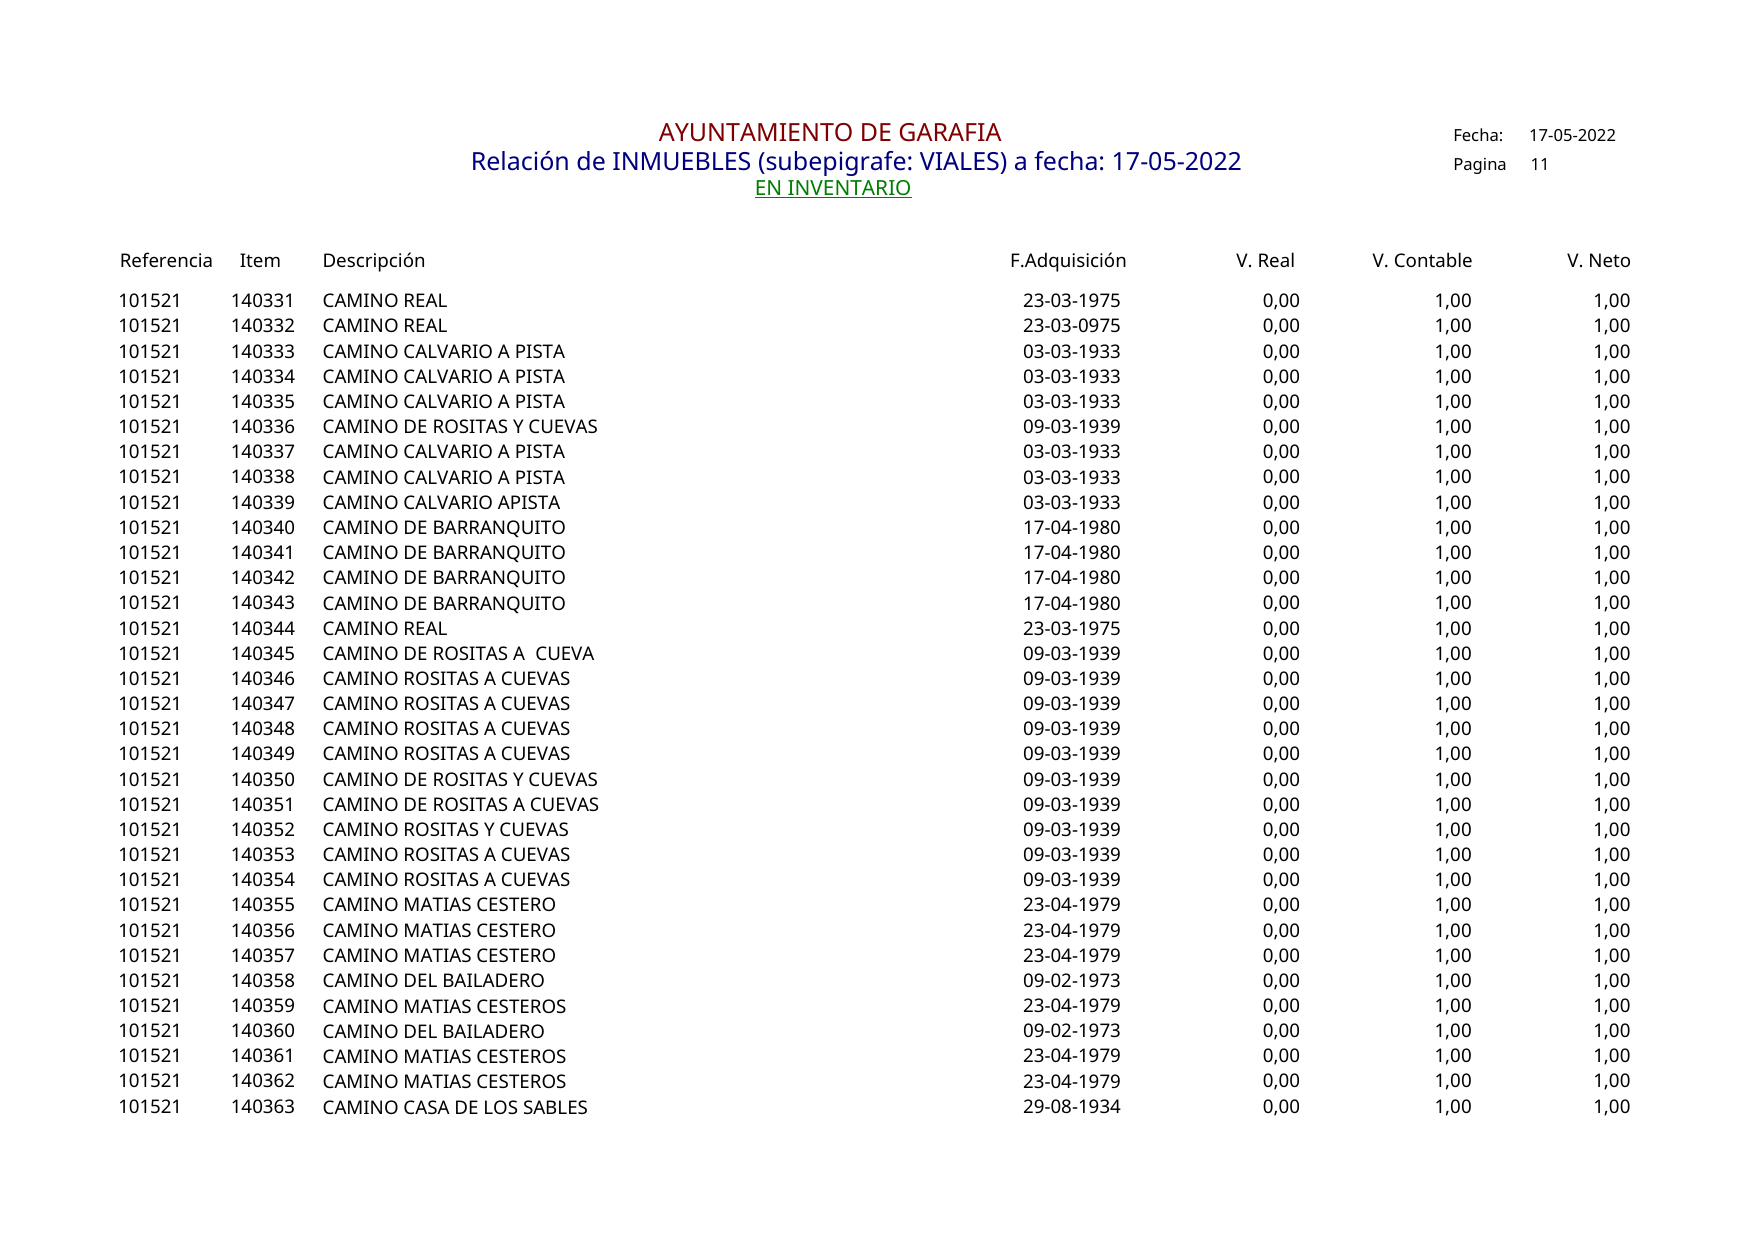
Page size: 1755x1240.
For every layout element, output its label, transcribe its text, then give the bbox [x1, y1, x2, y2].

text 1,00 [1434, 1071, 1496, 1092]
text 1,00 [1593, 543, 1654, 564]
text 1,00 [1593, 996, 1654, 1017]
text 1,00 [1434, 920, 1496, 941]
text 23-03-0975 [1023, 316, 1144, 337]
text 101521 [118, 341, 206, 362]
text 1,00 [1593, 442, 1654, 463]
text 1,00 [1434, 719, 1496, 740]
text 0,00 [1263, 744, 1324, 765]
text 101521 [118, 744, 206, 765]
text 101521 [118, 593, 206, 614]
text CAMINO DEL BAILADERO [322, 971, 641, 992]
text 1,00 [1434, 568, 1496, 589]
text 101521 [118, 1071, 206, 1092]
text CAMINO CALVARIO A PISTA [322, 342, 641, 362]
text 140335 [231, 392, 318, 413]
text 1,00 [1434, 845, 1496, 866]
text 09-03-1939 [1023, 417, 1144, 438]
text CAMINO ROSITAS Y CUEVAS [322, 820, 641, 841]
text 101521 [118, 1096, 206, 1117]
text 140361 [231, 1046, 318, 1067]
text Relación de INMUEBLES (subepigrafe: VIALES) a fecha: 17-05-2022 [471, 148, 1245, 176]
text 0,00 [1263, 518, 1324, 538]
text 140354 [231, 870, 318, 891]
text 140360 [231, 1021, 318, 1042]
text CAMINO REAL [322, 618, 641, 639]
text 1,00 [1593, 819, 1654, 841]
text 140345 [231, 643, 318, 664]
text 1,00 [1593, 618, 1654, 639]
text 1,00 [1434, 593, 1496, 614]
text 1,00 [1593, 1021, 1654, 1042]
text 101521 [118, 618, 206, 639]
text CAMINO MATIAS CESTERO [322, 895, 641, 916]
text 03-03-1933 [1023, 342, 1144, 362]
text 101521 [118, 442, 206, 463]
text 0,00 [1263, 870, 1324, 891]
text 1,00 [1593, 945, 1654, 966]
text 101521 [118, 467, 206, 488]
text CAMINO ROSITAS A CUEVAS [322, 694, 641, 715]
text V. Real [1236, 251, 1323, 272]
text 1,00 [1434, 291, 1496, 312]
text CAMINO DE ROSITAS Y CUEVAS [322, 417, 641, 438]
text 0,00 [1263, 643, 1324, 664]
text CAMINO DE ROSITAS A CUEVA [322, 643, 641, 664]
text 23-03-1975 [1023, 618, 1144, 639]
text CAMINO ROSITAS A CUEVAS [322, 669, 641, 690]
text 101521 [118, 945, 206, 966]
text Referencia Item [119, 251, 298, 272]
text 23-04-1979 [1023, 920, 1144, 941]
text 1,00 [1593, 467, 1654, 488]
text 140363 [231, 1096, 318, 1117]
text 1,00 [1593, 920, 1654, 941]
text 1,00 [1593, 367, 1654, 387]
text 1,00 [1593, 518, 1654, 538]
text 03-03-1933 [1023, 467, 1144, 488]
text 1,00 [1434, 1021, 1496, 1042]
text 140359 [231, 996, 318, 1017]
text 1,00 [1593, 794, 1654, 815]
text CAMINO MATIAS CESTEROS [322, 1047, 631, 1068]
text 1,00 [1434, 744, 1496, 765]
text V. Neto [1567, 251, 1655, 272]
text 1,00 [1593, 291, 1654, 312]
text 101521 [118, 392, 206, 413]
text 140342 [231, 568, 318, 589]
text 09-03-1939 [1023, 845, 1144, 866]
text 1,00 [1434, 618, 1496, 639]
text 140346 [231, 669, 318, 689]
text 1,00 [1434, 945, 1496, 966]
text 1,00 [1434, 543, 1496, 564]
text CAMINO CALVARIO APISTA [322, 492, 641, 513]
text 09-03-1939 [1023, 694, 1144, 715]
text 140334 [231, 367, 318, 387]
text 1,00 [1434, 971, 1496, 992]
text CAMINO MATIAS CESTEROS [322, 1072, 631, 1093]
text 101521 [118, 845, 206, 866]
text 23-04-1979 [1023, 946, 1144, 966]
text 140338 [231, 467, 318, 488]
text 09-03-1939 [1023, 870, 1144, 891]
text 101521 [118, 543, 206, 564]
text 0,00 [1263, 1021, 1324, 1042]
text 0,00 [1263, 971, 1324, 992]
text 101521 [118, 643, 206, 664]
text 1,00 [1593, 568, 1654, 589]
text 0,00 [1263, 417, 1324, 438]
text 101521 [118, 769, 206, 790]
text 03-03-1933 [1023, 367, 1144, 388]
text 1,00 [1434, 341, 1496, 362]
text 140333 [231, 341, 318, 362]
text 0,00 [1263, 367, 1324, 387]
text CAMINO DE BARRANQUITO [322, 593, 641, 614]
text 0,00 [1263, 1071, 1324, 1092]
text 1,00 [1593, 492, 1654, 513]
text 0,00 [1263, 719, 1324, 740]
text 1,00 [1593, 593, 1654, 614]
text CAMINO CALVARIO A PISTA [322, 367, 641, 388]
text 140351 [231, 794, 318, 815]
text 0,00 [1263, 392, 1324, 413]
text 1,00 [1593, 1046, 1654, 1067]
text V. Contable [1372, 251, 1495, 272]
text 17-05-2022 [1529, 126, 1639, 145]
text CAMINO DE BARRANQUITO [322, 518, 641, 539]
text 0,00 [1263, 920, 1324, 941]
text 1,00 [1593, 845, 1654, 866]
text 140341 [231, 543, 318, 564]
text 101521 [118, 518, 206, 538]
text 0,00 [1263, 996, 1324, 1017]
text EN INVENTARIO [754, 177, 942, 200]
text 1,00 [1593, 643, 1654, 664]
text 0,00 [1263, 291, 1324, 312]
text 140357 [231, 945, 318, 966]
text 17-04-1980 [1023, 568, 1144, 589]
text 09-02-1973 [1023, 971, 1144, 992]
text 09-03-1939 [1023, 769, 1144, 790]
text Descripción [322, 251, 445, 272]
text 0,00 [1263, 467, 1324, 488]
text 1,00 [1434, 442, 1496, 463]
text 0,00 [1263, 794, 1324, 815]
text 101521 [118, 492, 206, 513]
text CAMINO MATIAS CESTERO [322, 920, 641, 941]
text 140353 [231, 845, 318, 866]
text CAMINO DE ROSITAS A CUEVAS [322, 794, 641, 816]
text 140348 [231, 719, 318, 740]
text 09-03-1939 [1023, 643, 1144, 664]
text 140331 [231, 291, 318, 312]
text 101521 [118, 971, 206, 992]
text 0,00 [1263, 895, 1324, 916]
text 03-03-1933 [1023, 442, 1144, 463]
text 1,00 [1593, 895, 1654, 916]
text 0,00 [1263, 694, 1324, 715]
text CAMINO DE ROSITAS Y CUEVAS [322, 769, 641, 790]
text 140347 [231, 694, 318, 715]
text CAMINO CALVARIO A PISTA [322, 392, 641, 413]
text 1,00 [1434, 643, 1496, 664]
text 1,00 [1434, 1046, 1496, 1067]
text 09-03-1939 [1023, 744, 1144, 765]
text 17-04-1980 [1023, 518, 1144, 539]
text 1,00 [1434, 417, 1496, 438]
text 1,00 [1434, 316, 1496, 337]
text Pagina 11 [1453, 156, 1572, 174]
text 0,00 [1263, 543, 1324, 564]
text 0,00 [1263, 618, 1324, 639]
text 101521 [118, 669, 206, 689]
text 0,00 [1263, 819, 1324, 841]
text 0,00 [1263, 1046, 1324, 1067]
text 140350 [231, 769, 318, 790]
text AYUNTAMIENTO DE GARAFIA [659, 119, 1058, 147]
text 140332 [231, 316, 318, 337]
text 0,00 [1263, 1096, 1324, 1117]
text 1,00 [1593, 870, 1654, 891]
text 1,00 [1593, 719, 1654, 740]
text 17-04-1980 [1023, 543, 1144, 564]
text 140339 [231, 492, 318, 513]
text 101521 [118, 568, 206, 589]
text CAMINO DE BARRANQUITO [322, 543, 641, 564]
text 0,00 [1263, 593, 1324, 614]
text 140362 [231, 1071, 318, 1092]
text 1,00 [1434, 694, 1496, 715]
text 23-04-1979 [1023, 1046, 1144, 1067]
text 09-03-1939 [1023, 719, 1144, 740]
text 0,00 [1263, 492, 1324, 513]
text 09-03-1939 [1023, 669, 1144, 690]
text CAMINO ROSITAS A CUEVAS [322, 719, 641, 740]
text 140340 [231, 518, 318, 538]
text 23-03-1975 [1023, 291, 1144, 312]
text CAMINO ROSITAS A CUEVAS [322, 744, 641, 765]
text 23-04-1979 [1023, 996, 1144, 1017]
text 1,00 [1434, 895, 1496, 916]
text CAMINO CALVARIO A PISTA [322, 467, 641, 488]
text 1,00 [1593, 316, 1654, 337]
text 101521 [118, 694, 206, 715]
text 1,00 [1434, 870, 1496, 891]
text CAMINO CALVARIO A PISTA [322, 442, 641, 463]
text 101521 [118, 719, 206, 740]
text 1,00 [1434, 518, 1496, 538]
text 0,00 [1263, 769, 1324, 790]
text 23-04-1979 [1023, 895, 1144, 916]
text 1,00 [1593, 971, 1654, 992]
text 1,00 [1593, 417, 1654, 438]
text 140358 [231, 971, 318, 992]
text 101521 [118, 870, 206, 891]
text 101521 [118, 996, 206, 1017]
text 1,00 [1593, 769, 1654, 790]
text 101521 [118, 417, 206, 438]
text 140349 [231, 744, 318, 765]
text 1,00 [1434, 1096, 1496, 1117]
text CAMINO REAL [322, 316, 476, 337]
text CAMINO DEL BAILADERO [322, 1022, 631, 1043]
text 1,00 [1434, 669, 1496, 689]
text 0,00 [1263, 669, 1324, 689]
text 140355 [231, 895, 318, 916]
text 1,00 [1593, 694, 1654, 715]
text 140337 [231, 442, 318, 463]
text CAMINO REAL [322, 291, 476, 312]
text 1,00 [1593, 1096, 1654, 1117]
text 101521 [118, 895, 206, 916]
text 101521 [118, 794, 206, 815]
text 23-04-1979 [1023, 1071, 1144, 1092]
text 101521 [118, 819, 206, 841]
text 0,00 [1263, 845, 1324, 866]
text CAMINO ROSITAS A CUEVAS [322, 870, 641, 891]
text CAMINO CASA DE LOS SABLES [322, 1097, 631, 1118]
text 1,00 [1593, 1071, 1654, 1092]
text 0,00 [1263, 945, 1324, 966]
text 09-02-1973 [1023, 1021, 1144, 1042]
text 101521 [118, 1021, 206, 1042]
text 1,00 [1434, 794, 1496, 815]
text 1,00 [1434, 367, 1496, 387]
text 0,00 [1263, 316, 1324, 337]
text CAMINO MATIAS CESTEROS [322, 997, 631, 1018]
text 1,00 [1434, 996, 1496, 1017]
text Fecha: [1453, 126, 1529, 145]
text CAMINO ROSITAS A CUEVAS [322, 845, 641, 866]
text 1,00 [1434, 769, 1496, 790]
text 17-04-1980 [1023, 593, 1144, 614]
text 29-08-1934 [1023, 1097, 1144, 1117]
text 1,00 [1434, 819, 1496, 841]
text 0,00 [1263, 568, 1324, 589]
text 140343 [231, 593, 318, 614]
text F.Adquisición [1010, 251, 1147, 272]
text 140356 [231, 920, 318, 941]
text 140344 [231, 618, 318, 639]
text 140352 [231, 819, 318, 841]
text 1,00 [1593, 392, 1654, 413]
text 101521 [118, 367, 206, 387]
text 101521 [118, 1046, 206, 1067]
text 101521 [118, 291, 206, 312]
text 1,00 [1593, 669, 1654, 689]
text 0,00 [1263, 442, 1324, 463]
text 0,00 [1263, 341, 1324, 362]
text 1,00 [1593, 341, 1654, 362]
text 1,00 [1434, 467, 1496, 488]
text CAMINO DE BARRANQUITO [322, 568, 641, 589]
text 101521 [118, 920, 206, 941]
text 09-03-1939 [1023, 794, 1144, 816]
text 1,00 [1434, 392, 1496, 413]
text 101521 [118, 316, 206, 337]
text CAMINO MATIAS CESTERO [322, 946, 641, 966]
text 140336 [231, 417, 318, 438]
text 09-03-1939 [1023, 820, 1144, 841]
text 1,00 [1434, 492, 1496, 513]
text 1,00 [1593, 744, 1654, 765]
text 03-03-1933 [1023, 392, 1144, 413]
text 03-03-1933 [1023, 492, 1144, 513]
